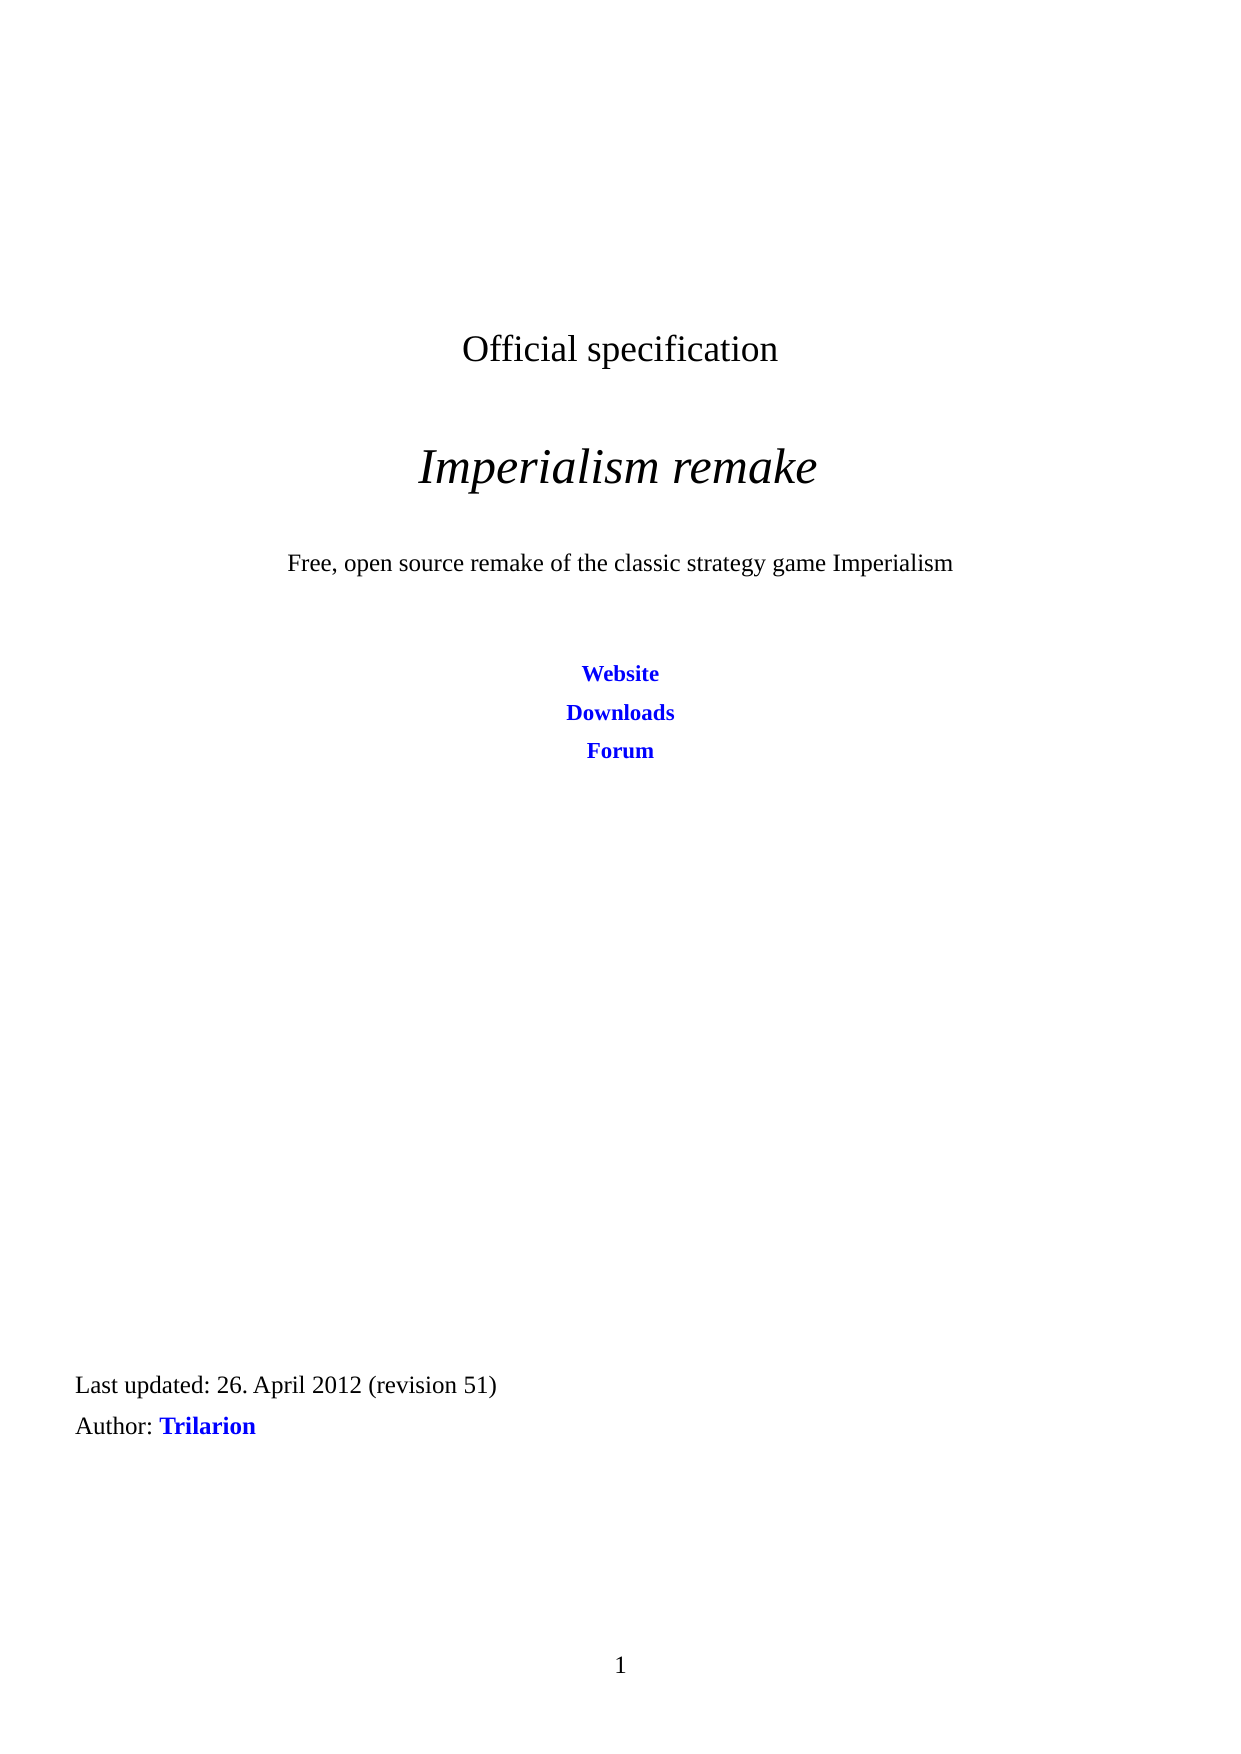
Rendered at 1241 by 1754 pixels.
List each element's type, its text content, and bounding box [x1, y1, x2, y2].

text Forum [75, 737, 1166, 764]
text Author: Trilarion [75, 1411, 1166, 1440]
text Last updated: 26. April 2012 (revision 51) [75, 1370, 1166, 1399]
text Website [75, 660, 1166, 686]
text Official specification [75, 326, 1166, 369]
text Downloads [75, 698, 1166, 725]
text Free, open source remake of the classic strategy game Imperialism [75, 548, 1166, 577]
text Imperialism remake [75, 437, 1166, 495]
